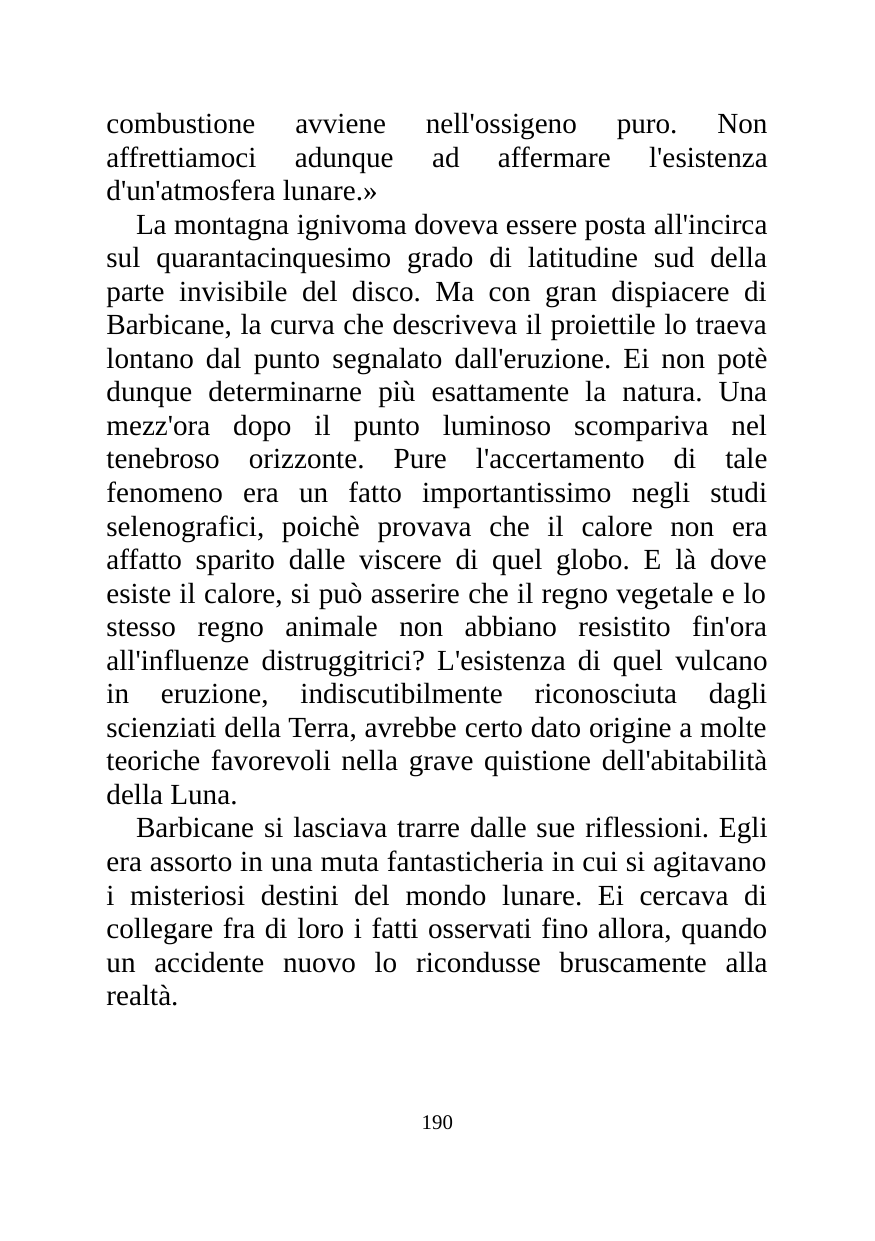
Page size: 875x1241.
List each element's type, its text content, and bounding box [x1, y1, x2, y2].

text Barbicane si lasciava trarre dalle sue riflessioni. Egli era assorto in una muta fantasticheria in cui si agitavano i misteriosi destini del mondo lunare. Ei cercava di collegare fra di loro i fatti osservati fino allora, quando un accidente nuovo lo ricondusse bruscamente alla realtà. [106, 811, 768, 1012]
text La montagna ignivoma doveva essere posta all'incirca sul quarantacinquesimo grado di latitudine sud della parte invisibile del disco. Ma con gran dispiacere di Barbicane, la curva che descriveva il proiettile lo traeva lontano dal punto segnalato dall'eruzione. Ei non potè dunque determinarne più esattamente la natura. Una mezz'ora dopo il punto luminoso scompariva nel tenebroso orizzonte. Pure l'accertamento di tale fenomeno era un fatto importantissimo negli studi selenografici, poichè provava che il calore non era affatto sparito dalle viscere di quel globo. E là dove esiste il calore, si può asserire che il regno vegetale e lo stesso regno animale non abbiano resistito fin'ora all'influenze distruggitrici? L'esistenza di quel vulcano in eruzione, indiscutibilmente riconosciuta dagli scienziati della Terra, avrebbe certo dato origine a molte teoriche favorevoli nella grave quistione dell'abitabilità della Luna. [106, 207, 768, 811]
text combustione avviene nell'ossigeno puro. Non affrettiamoci adunque ad affermare l'esistenza d'un'atmosfera lunare.» [106, 106, 768, 207]
